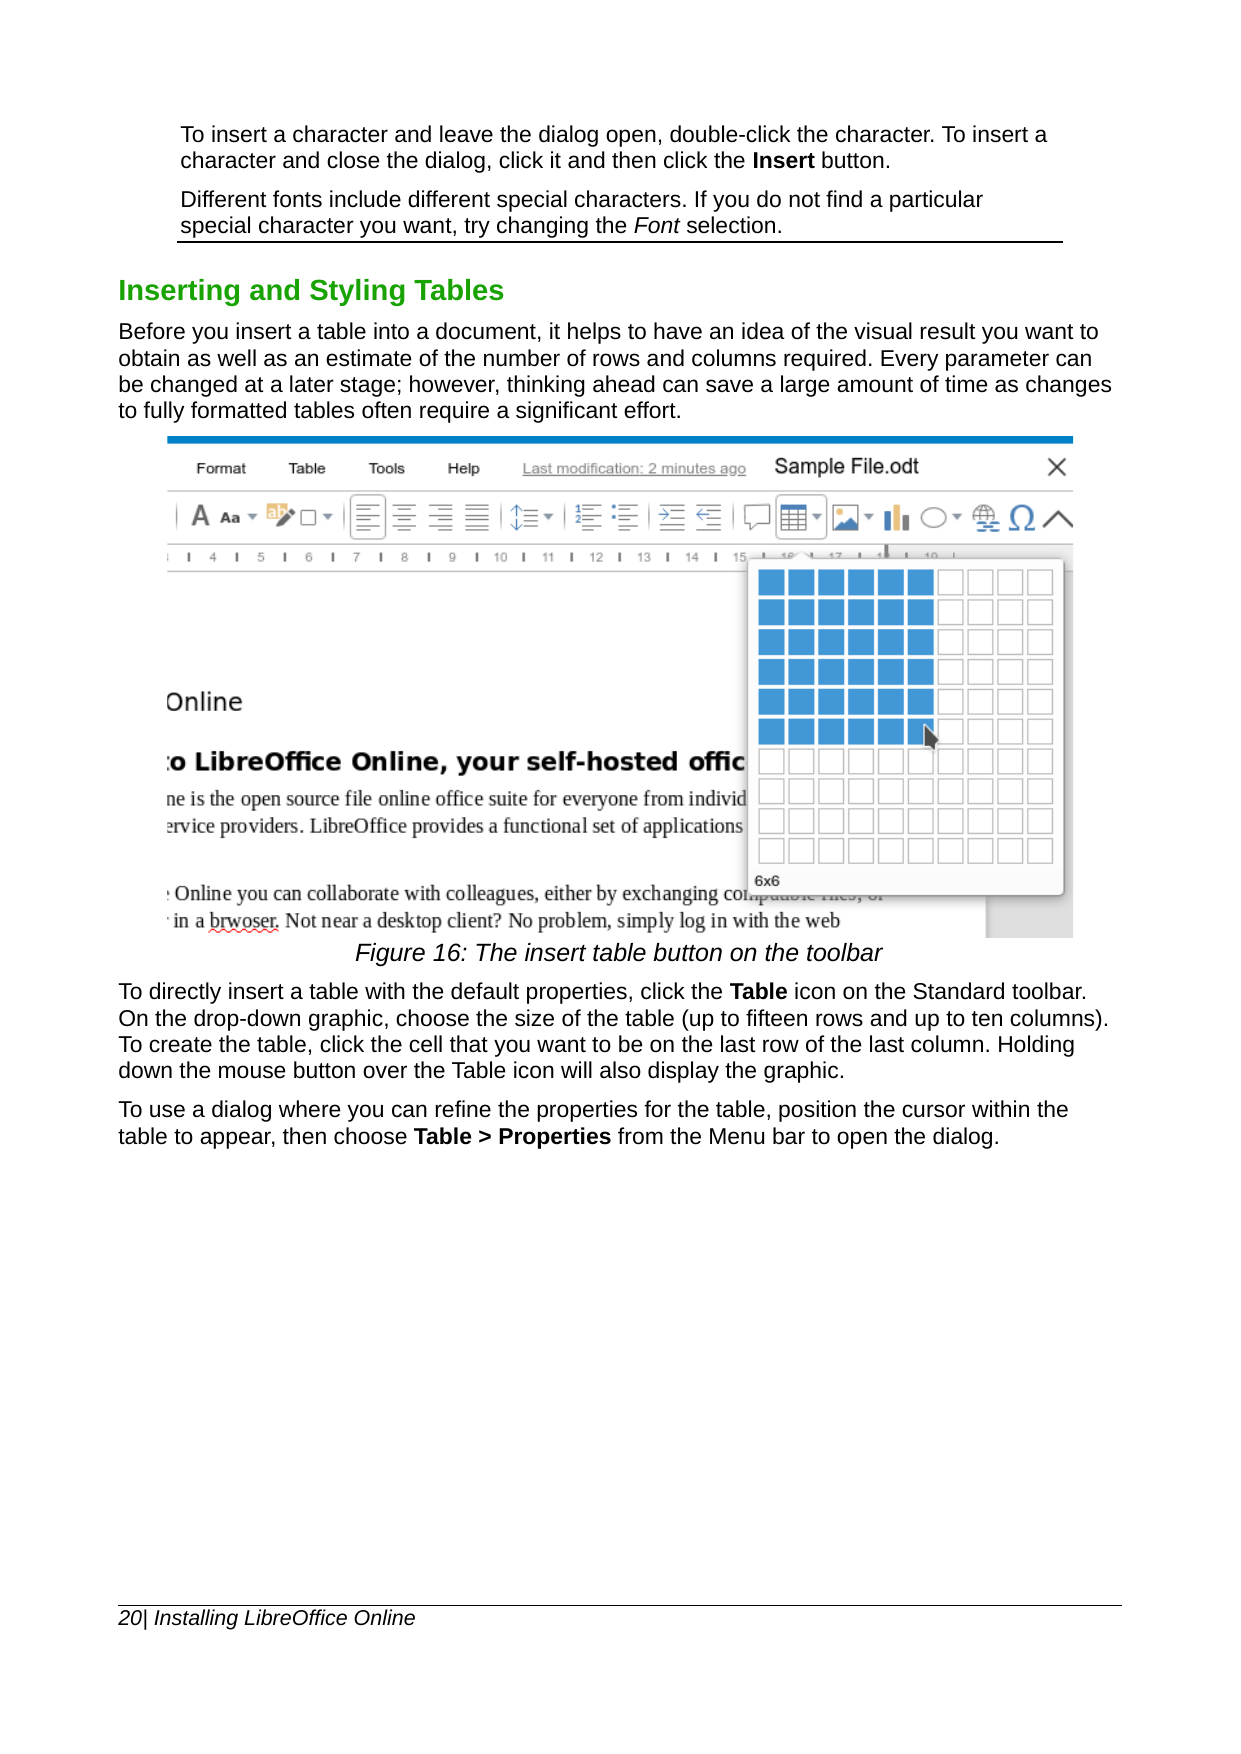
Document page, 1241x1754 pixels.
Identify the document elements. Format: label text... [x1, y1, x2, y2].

subtitle Inserting and Styling Tables [118, 273, 1122, 306]
picture [167, 436, 1074, 938]
text Figure 16: The insert table button on the toolbar [153, 938, 1087, 966]
text Different fonts include different special characters. If you do not find a particular special character you want, try changing the Font selection. [177, 183, 1063, 241]
text Before you insert a table into a document, it helps to have an idea of the visual result you want to obtain as well as an estimate of the number of rows and columns required. Every parameter can be changed at a later stage; however, thinking ahead can save a large amount of time as changes to fully formatted tables often require a significant effort. [118, 318, 1122, 424]
text To insert a character and leave the dialog open, double-click the character. To insert a character and close the dialog, click it and then click the Insert button. [177, 118, 1063, 174]
list To use a dialog where you can refine the properties for the table, position the cursor within the table to appear, then choose Table > Properties from the Menu bar to open the dialog. [118, 1096, 1122, 1149]
list To directly insert a table with the default properties, click the Table icon on the Standard toolbar. On the drop-down graphic, choose the size of the table (up to fifteen rows and up to ten columns). To create the table, click the cell that you want to be on the last row of the last column. Holding down the mouse button over the Table icon will also display the graphic. [118, 978, 1122, 1084]
